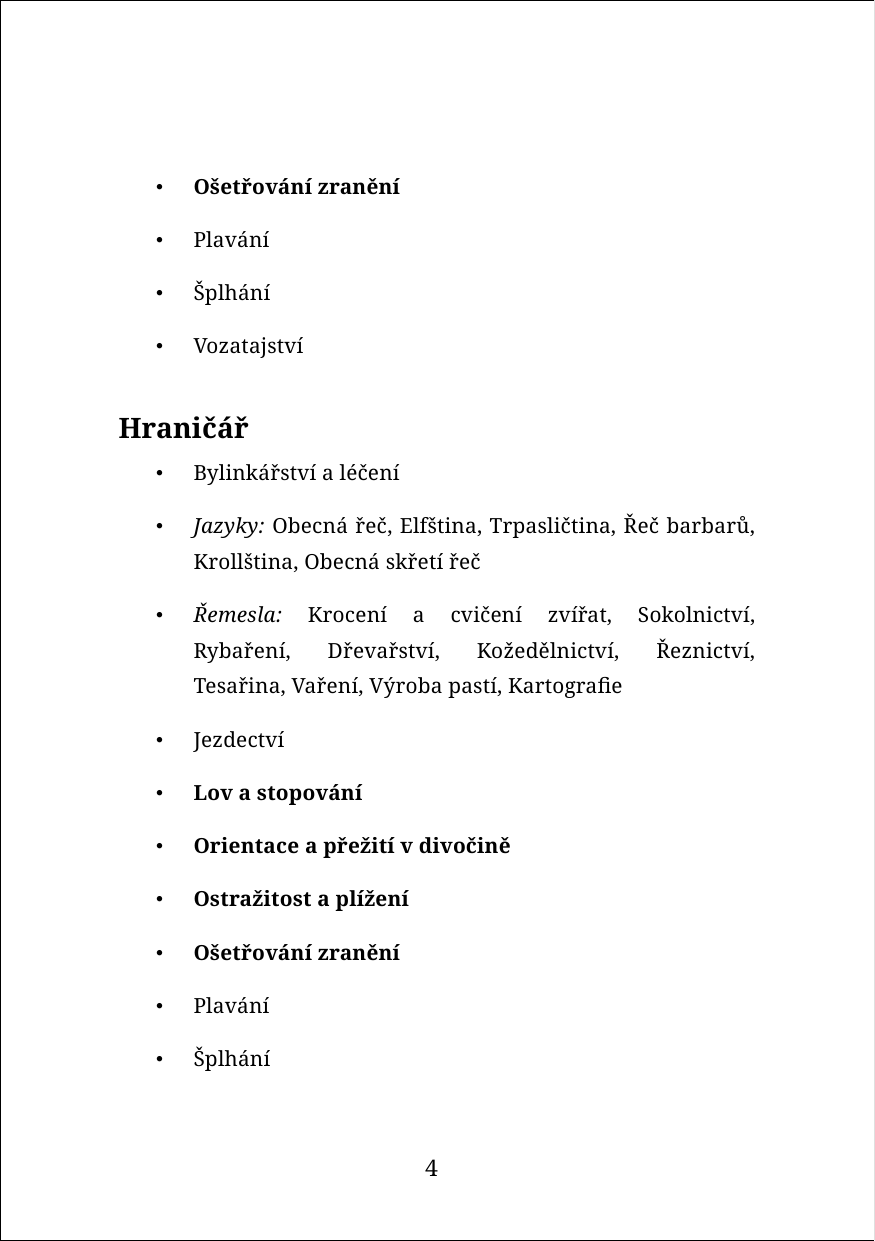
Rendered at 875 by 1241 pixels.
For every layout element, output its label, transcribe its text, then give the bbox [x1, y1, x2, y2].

list Lov a stopování [156, 778, 756, 806]
list Ošetřování zranění [156, 172, 756, 200]
list Plavání [156, 225, 756, 253]
list Jazyky: Obecná řeč, Elfština, Trpasličtina, Řeč barbarů, Krollština, Obecná skřetí řeč [156, 512, 756, 576]
list Orientace a přežití v divočině [156, 831, 756, 859]
subtitle Hraničář [118, 408, 756, 447]
list Jezdectví [156, 725, 756, 753]
list Ostražitost a plížení [156, 884, 756, 913]
list Ošetřování zranění [156, 938, 756, 966]
list Šplhání [156, 1044, 756, 1072]
list Řemesla: Krocení a cvičení zvířat, Sokolnictví, Rybaření, Dřevařství, Kožedělnictví, Řeznictví, Tesařina, Vaření, Výroba pastí, Kartografie [156, 600, 756, 700]
list Vozatajství [156, 331, 756, 360]
list Bylinkářství a léčení [156, 458, 756, 487]
list Šplhání [156, 278, 756, 307]
list Plavání [156, 991, 756, 1019]
